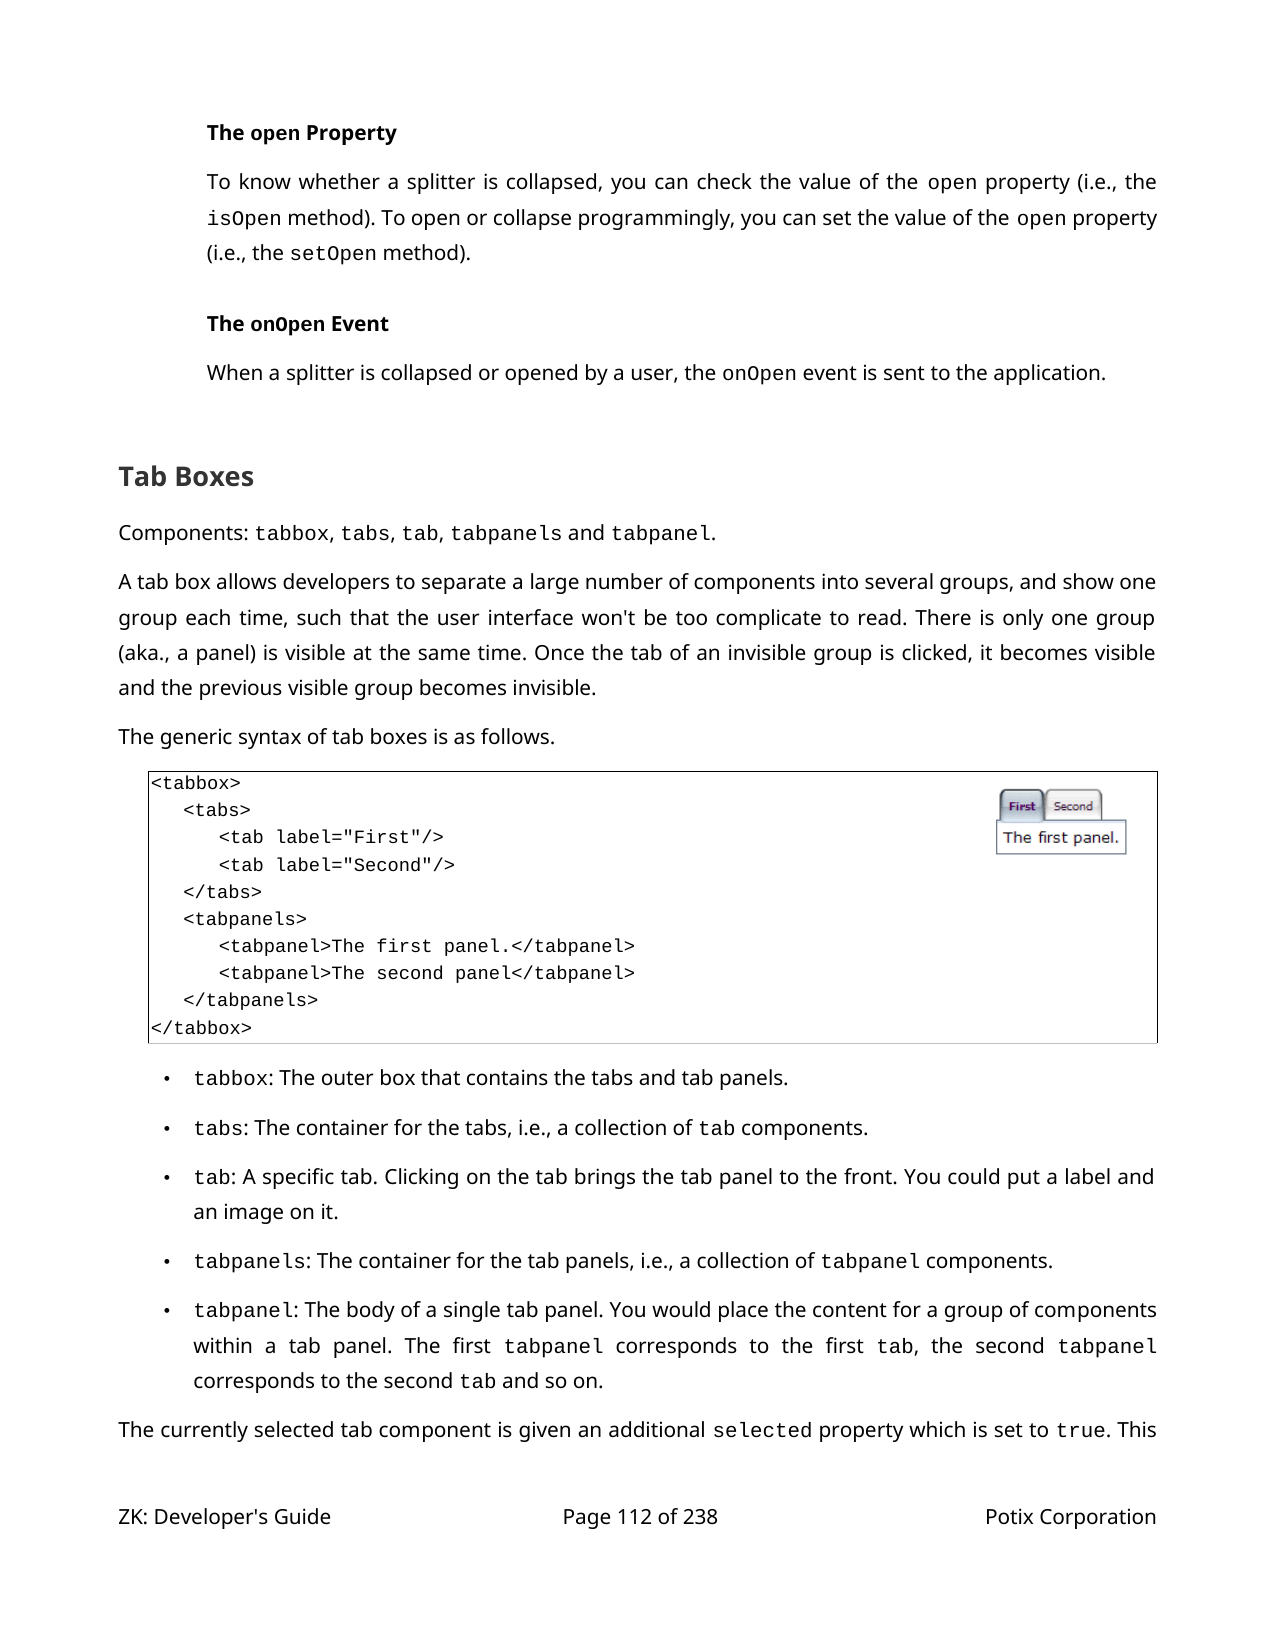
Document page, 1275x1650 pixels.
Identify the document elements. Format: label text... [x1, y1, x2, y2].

text <tabbox> [149, 772, 1157, 795]
text Components: tabbox, tabs, tab, tabpanels and tabpanel. [118, 518, 1157, 547]
text The generic syntax of tab boxes is as follows. [118, 722, 1157, 750]
picture [995, 786, 1130, 858]
text </tabpanels> [149, 988, 1157, 1013]
text <tab label="First"/> [149, 825, 995, 849]
list tab: A specific tab. Clicking on the tab brings the tab panel to the front. You could put a label and an image on it. [164, 1162, 1157, 1226]
text </tabbox> [149, 1016, 1157, 1043]
text <tab label="Second"/> [149, 852, 1157, 877]
text When a splitter is collapsed or opened by a user, the onOpen event is sent to the application. [207, 358, 1157, 387]
list tabpanel: The body of a single tab panel. You would place the content for a group of components within a tab panel. The first tabpanel corresponds to the first tab, the second tabpanel corresponds to the second tab and so on. [164, 1295, 1157, 1395]
list tabpanels: The container for the tab panels, i.e., a collection of tabpanel components. [164, 1246, 1157, 1275]
list tabs: The container for the tabs, i.e., a collection of tab components. [164, 1113, 1157, 1141]
text The currently selected tab component is given an additional selected property which is set to true. This [118, 1416, 1157, 1444]
subtitle The open Property [207, 118, 1157, 147]
subtitle The onOpen Event [207, 309, 1157, 338]
text <tabpanels> [149, 907, 1157, 931]
subtitle Tab Boxes [118, 458, 1157, 495]
text [1130, 798, 1157, 822]
text [1130, 825, 1157, 849]
text <tabpanel>The first panel.</tabpanel> [149, 934, 1157, 958]
text </tabs> [149, 879, 1157, 904]
text <tabpanel>The second panel</tabpanel> [149, 961, 1157, 985]
text <tabs> [149, 798, 995, 822]
text To know whether a splitter is collapsed, you can check the value of the open property (i.e., the isOpen method). To open or collapse programmingly, you can set the value of the open property (i.e., the setOpen method). [207, 167, 1157, 267]
text A tab box allows developers to separate a large number of components into several groups, and show one group each time, such that the user interface won't be too complicate to read. There is only one group (aka., a panel) is visible at the same time. Once the tab of an invisible group is clicked, it becomes visible and the previous visible group becomes invisible. [118, 567, 1157, 701]
list tabbox: The outer box that contains the tabs and tab panels. [164, 1063, 1157, 1092]
